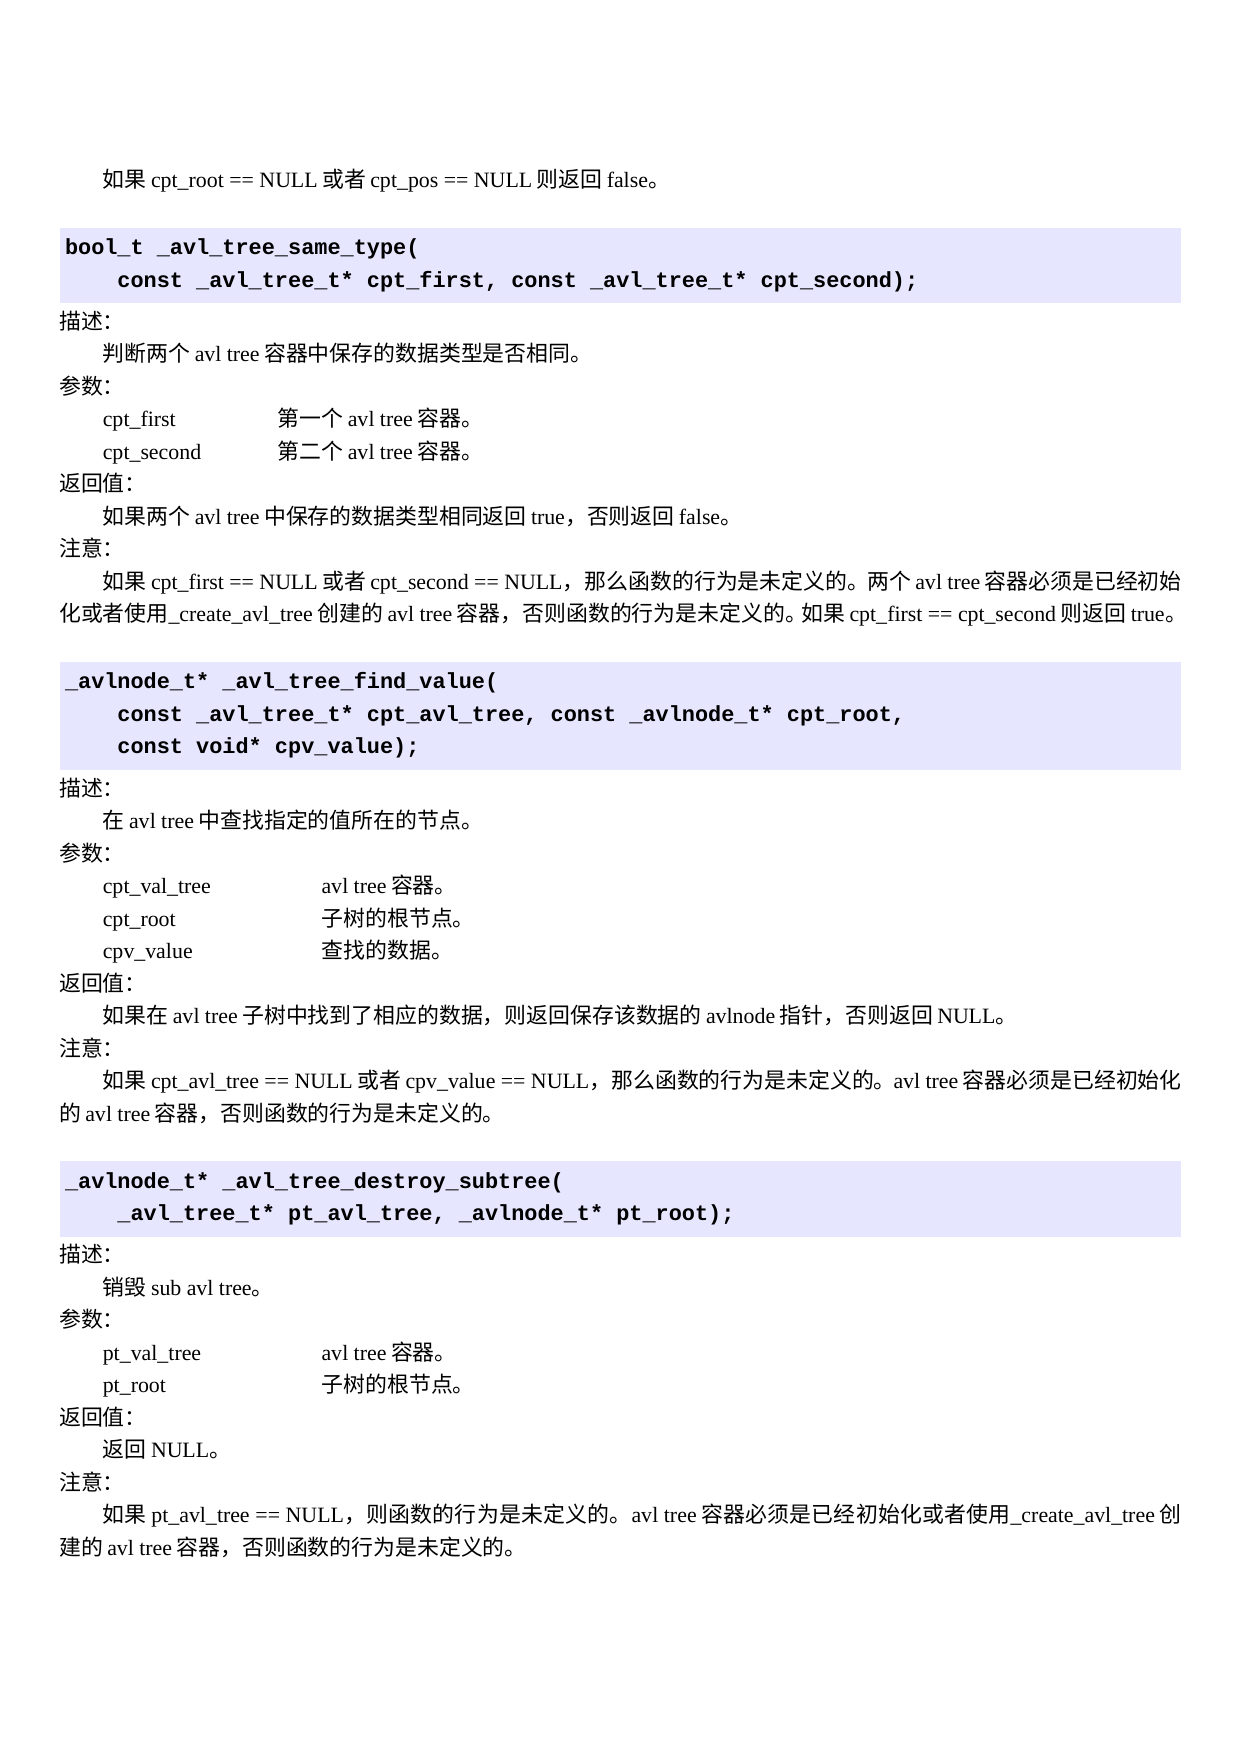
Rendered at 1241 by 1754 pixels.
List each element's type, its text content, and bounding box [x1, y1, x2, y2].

text 在avl tree中查找指定的值所在的节点。 [59, 803, 1181, 835]
text 如果在avl tree子树中找到了相应的数据，则返回保存该数据的avlnode指针，否则返回NULL。 [59, 998, 1181, 1030]
text cpt_root 子树的根节点。 [59, 900, 1181, 933]
text pt_val_tree avl tree容器。 [59, 1334, 1181, 1367]
table_header bool_t _avl_tree_same_type( const _avl_tree_t* cpt_first, const _avl_tree_t* cpt_second); [60, 228, 1181, 303]
text cpv_value 查找的数据。 [59, 933, 1181, 965]
text 描述： [59, 771, 1181, 803]
text 如果两个avl tree中保存的数据类型相同返回true，否则返回false。 [59, 498, 1181, 531]
text 描述： [59, 305, 1181, 336]
text 如果cpt_root == NULL或者cpt_pos == NULL则返回false。 [59, 162, 1181, 194]
text 参数： [59, 835, 1181, 868]
text 参数： [59, 368, 1181, 401]
text 返回NULL。 [59, 1432, 1181, 1464]
text 注意： [59, 531, 1181, 563]
text 如果pt_avl_tree == NULL，则函数的行为是未定义的。avl tree容器必须是已经初始化或者使用_create_avl_tree创建的avl tree容器，否则函数的行为是未定义的。 [59, 1497, 1181, 1562]
text 如果cpt_first == NULL或者cpt_second == NULL，那么函数的行为是未定义的。两个avl tree容器必须是已经初始化或者使用_create_avl_tree创建的avl tree容器，否则函数的行为是未定义的。如果cpt_first == cpt_second则返回true。 [59, 563, 1181, 628]
text cpt_second 第二个avl tree容器。 [59, 433, 1181, 466]
text 参数： [59, 1302, 1181, 1334]
text 返回值： [59, 965, 1181, 998]
text 注意： [59, 1030, 1181, 1063]
text 注意： [59, 1464, 1181, 1497]
text cpt_val_tree avl tree容器。 [59, 868, 1181, 900]
text 判断两个avl tree容器中保存的数据类型是否相同。 [59, 336, 1181, 368]
text cpt_first 第一个avl tree容器。 [59, 401, 1181, 433]
text pt_root 子树的根节点。 [59, 1367, 1181, 1399]
text 销毁sub avl tree。 [59, 1269, 1181, 1302]
text 描述： [59, 1238, 1181, 1269]
text 返回值： [59, 1399, 1181, 1432]
table_header _avlnode_t* _avl_tree_destroy_subtree( _avl_tree_t* pt_avl_tree, _avlnode_t* pt_root); [60, 1161, 1181, 1237]
text 如果cpt_avl_tree == NULL或者cpv_value == NULL，那么函数的行为是未定义的。avl tree容器必须是已经初始化的avl tree容器，否则函数的行为是未定义的。 [59, 1063, 1181, 1128]
table_header _avlnode_t* _avl_tree_find_value( const _avl_tree_t* cpt_avl_tree, const _avlnode_t* cpt_root, const void* cpv_value); [60, 662, 1181, 770]
text 返回值： [59, 466, 1181, 498]
